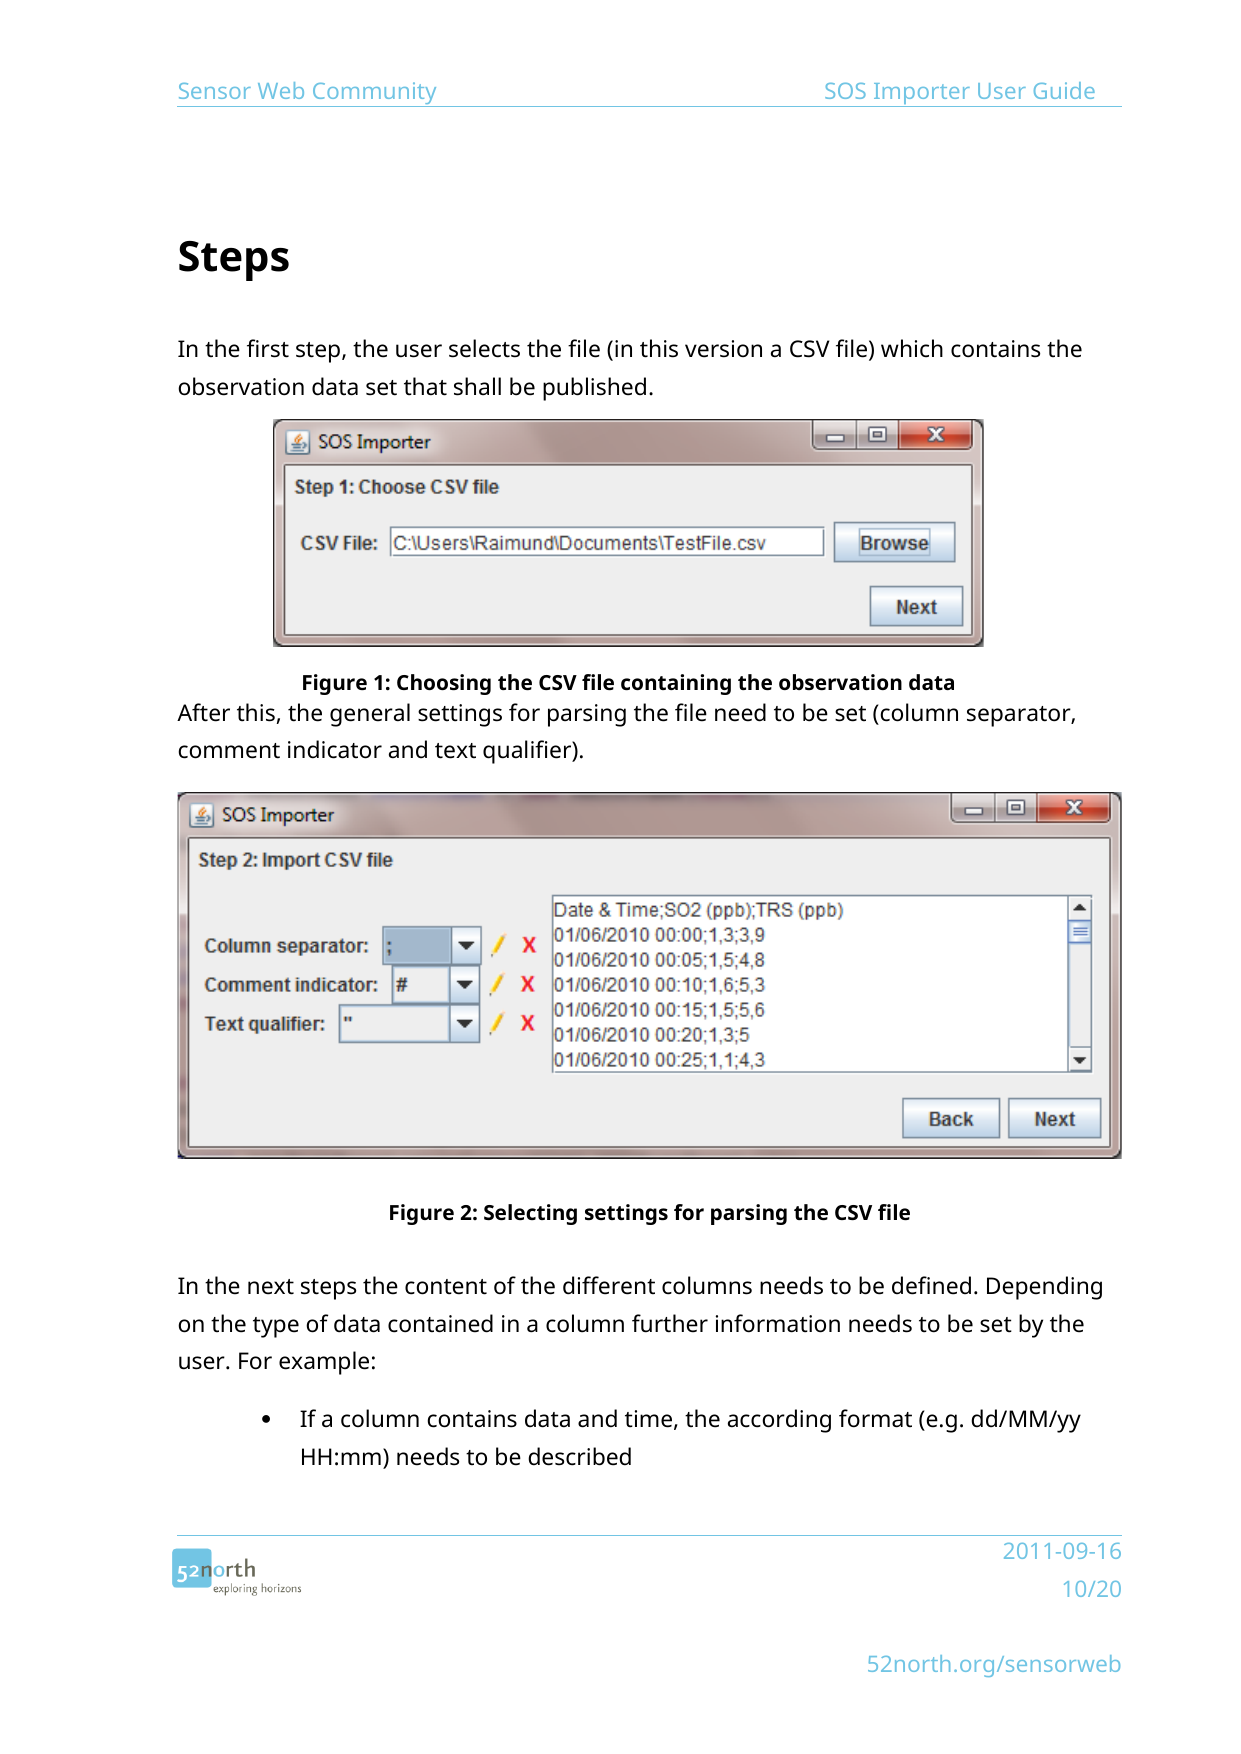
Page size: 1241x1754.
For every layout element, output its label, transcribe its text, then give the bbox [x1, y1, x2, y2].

text In the first step, the user selects the file (in this version a CSV file) which contains the observation data set that shall be published. [177, 333, 1122, 402]
text Figure 2: Selecting settings for parsing the CSV file [177, 1198, 1122, 1227]
subtitle Steps [177, 226, 1122, 283]
text Figure 1: Choosing the CSV file containing the observation data [273, 668, 984, 697]
text After this, the general settings for parsing the file need to be set (column separator, comment indicator and text qualifier). [177, 429, 1122, 766]
text [273, 656, 984, 668]
text In the next steps the content of the different columns needs to be defined. Depending on the type of data contained in a column further information needs to be set by the user. For example: [177, 1270, 1122, 1376]
list If a column contains data and time, the according format (e.g. dd/MM/yy HH:mm) needs to be described [262, 1403, 1122, 1472]
